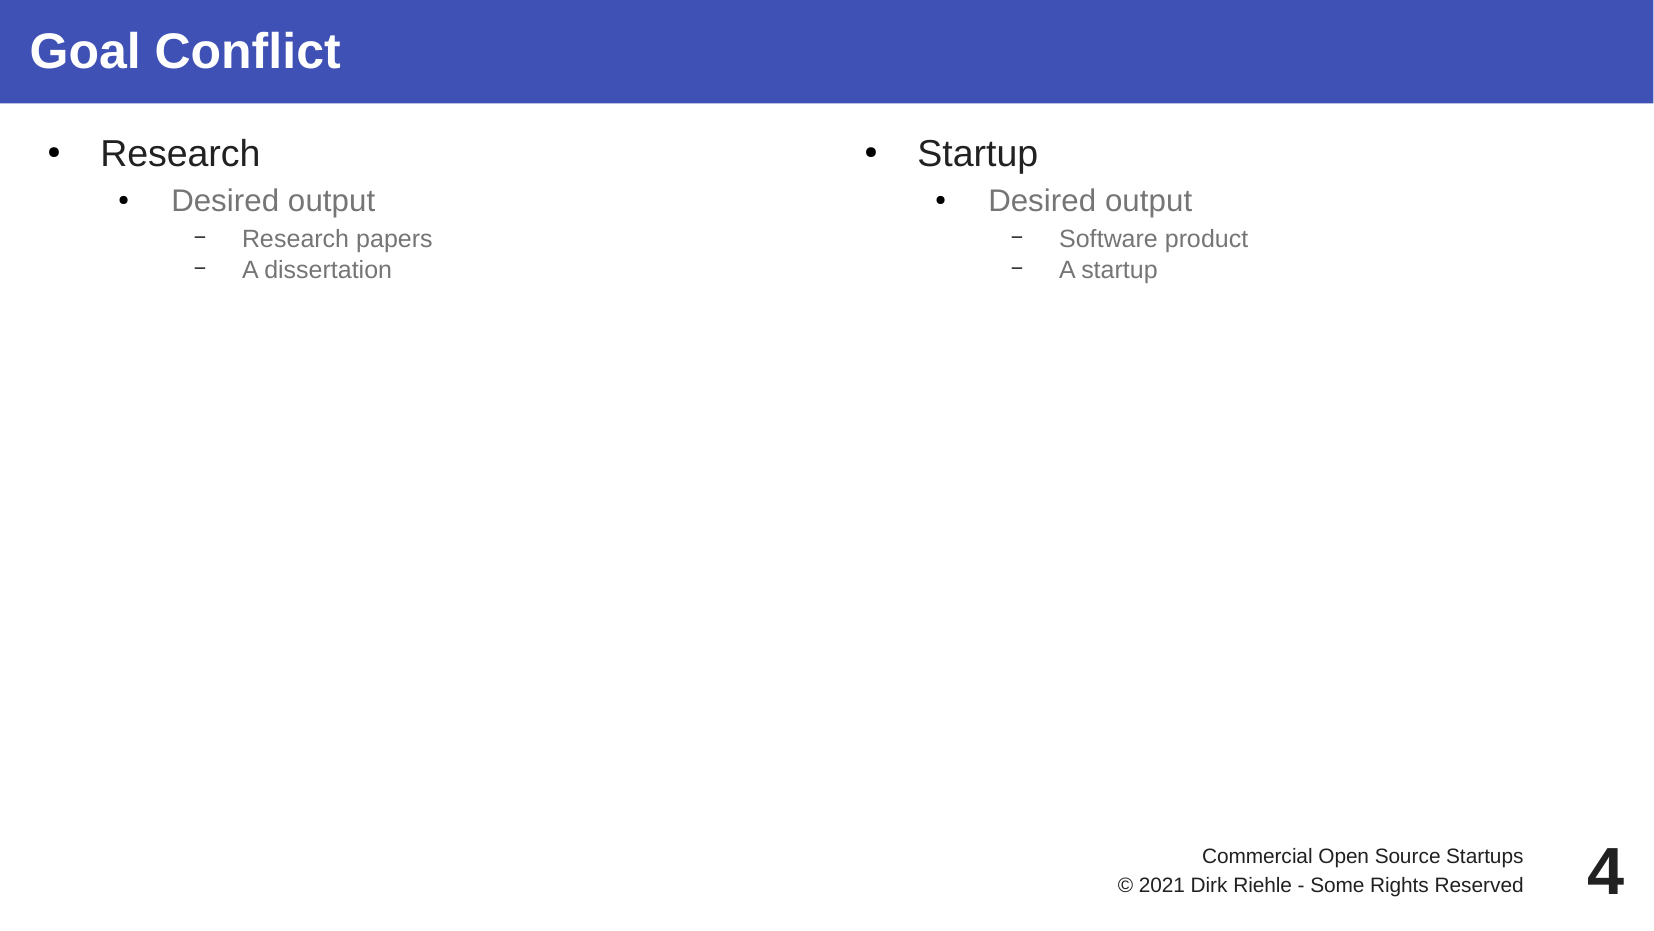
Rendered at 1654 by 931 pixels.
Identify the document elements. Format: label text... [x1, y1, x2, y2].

list Startup Desired output Software product A startup [846, 132, 1625, 813]
list Research Desired output Research papers A dissertation [29, 132, 808, 813]
title Goal Conflict [0, 0, 1654, 104]
